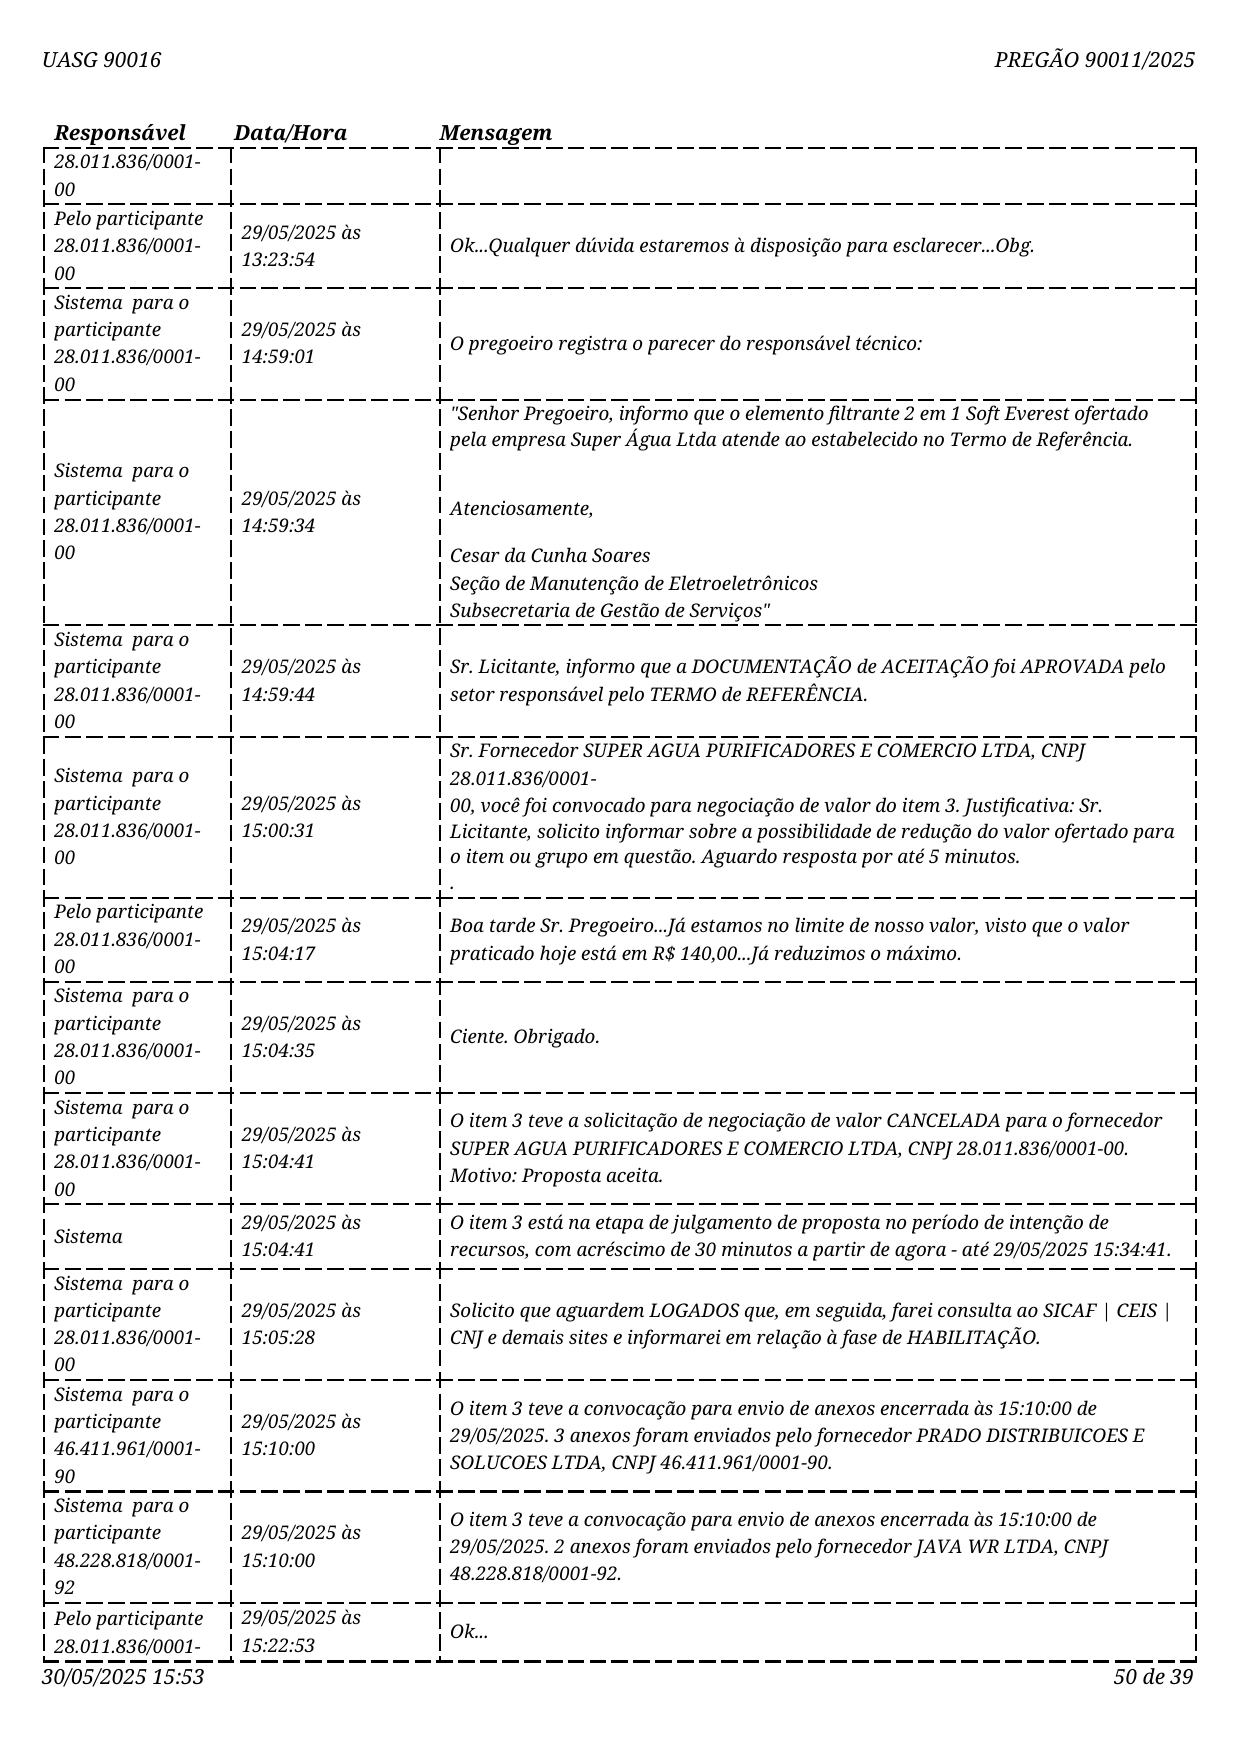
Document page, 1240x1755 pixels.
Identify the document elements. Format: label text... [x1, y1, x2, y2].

table_cell 29/05/2025 às 15:10:00 [231, 1379, 439, 1490]
table_cell Ciente. Obrigado. [440, 981, 1196, 1092]
table_cell 29/05/2025 às 14:59:34 [231, 399, 439, 624]
table_cell Sistema [44, 1203, 231, 1268]
table_cell Sr. Licitante, informo que a DOCUMENTAÇÃO de ACEITAÇÃO foi APROVADA pelo setor responsável pelo TERMO de REFERÊNCIA. [440, 624, 1196, 736]
table_cell Pelo participante 28.011.836/0001-00 [44, 203, 231, 287]
table_cell Ok... [440, 1602, 1196, 1660]
table_cell Boa tarde Sr. Pregoeiro...Já estamos no limite de nosso valor, visto que o valor praticado hoje está em R$ 140,00...Já reduzimos o máximo. [440, 897, 1196, 981]
table_cell Sistema para o participante 28.011.836/0001-00 [44, 624, 231, 736]
table_cell O item 3 teve a convocação para envio de anexos encerrada às 15:10:00 de 29/05/2025. 2 anexos foram enviados pelo fornecedor JAVA WR LTDA, CNPJ 48.228.818/0001-92. [440, 1490, 1196, 1602]
table_cell Sistema para o participante 28.011.836/0001-00 [44, 399, 231, 624]
table_cell Sistema para o participante 28.011.836/0001-00 [44, 1092, 231, 1203]
table_cell 29/05/2025 às 15:00:31 [231, 736, 439, 897]
table_cell 29/05/2025 às 15:04:41 [231, 1203, 439, 1268]
table_cell O item 3 está na etapa de julgamento de proposta no período de intenção de recursos, com acréscimo de 30 minutos a partir de agora - até 29/05/2025 15:34:41. [440, 1203, 1196, 1268]
table_cell 29/05/2025 às 14:59:01 [231, 287, 439, 398]
table_cell 29/05/2025 às 15:22:53 [231, 1602, 439, 1660]
table_cell Sistema para o participante 28.011.836/0001-00 [44, 981, 231, 1092]
table_cell Ok...Qualquer dúvida estaremos à disposição para esclarecer...Obg. [440, 203, 1196, 287]
table_cell Sistema para o participante 28.011.836/0001-00 [44, 287, 231, 398]
table_cell Sistema para o participante 28.011.836/0001-00 [44, 736, 231, 897]
table_cell 29/05/2025 às 15:04:35 [231, 981, 439, 1092]
table_cell [440, 147, 1196, 203]
table_cell Sistema para o participante 28.011.836/0001-00 [44, 1268, 231, 1379]
table_cell Pelo participante 28.011.836/0001-00 [44, 897, 231, 981]
table_cell Pelo participante 28.011.836/0001- [44, 1602, 231, 1660]
table_cell Solicito que aguardem LOGADOS que, em seguida, farei consulta ao SICAF | CEIS | CNJ e demais sites e informarei em relação à fase de HABILITAÇÃO. [440, 1268, 1196, 1379]
table_cell O item 3 teve a convocação para envio de anexos encerrada às 15:10:00 de 29/05/2025. 3 anexos foram enviados pelo fornecedor PRADO DISTRIBUICOES E SOLUCOES LTDA, CNPJ 46.411.961/0001-90. [440, 1379, 1196, 1490]
table_cell Sr. Fornecedor SUPER AGUA PURIFICADORES E COMERCIO LTDA, CNPJ 28.011.836/0001- 00, você foi convocado para negociação de valor do item 3. Justificativa: Sr. Licitante, solicito informar sobre a possibilidade de redução do valor ofertado para o item ou grupo em questão. Aguardo resposta por até 5 minutos. . [440, 736, 1196, 897]
table_cell 29/05/2025 às 14:59:44 [231, 624, 439, 736]
table_cell [231, 147, 439, 203]
table_cell Sistema para o participante 48.228.818/0001-92 [44, 1490, 231, 1602]
table_cell O item 3 teve a solicitação de negociação de valor CANCELADA para o fornecedor SUPER AGUA PURIFICADORES E COMERCIO LTDA, CNPJ 28.011.836/0001-00. Motivo: Proposta aceita. [440, 1092, 1196, 1203]
table_cell 28.011.836/0001-00 [44, 147, 231, 203]
table_cell 29/05/2025 às 15:04:41 [231, 1092, 439, 1203]
table_cell 29/05/2025 às 15:10:00 [231, 1490, 439, 1602]
table_cell Sistema para o participante 46.411.961/0001-90 [44, 1379, 231, 1490]
table_cell 29/05/2025 às 13:23:54 [231, 203, 439, 287]
table_cell O pregoeiro registra o parecer do responsável técnico: [440, 287, 1196, 398]
table_cell 29/05/2025 às 15:05:28 [231, 1268, 439, 1379]
table_cell "Senhor Pregoeiro, informo que o elemento filtrante 2 em 1 Soft Everest ofertado pela empresa Super Água Ltda atende ao estabelecido no Termo de Referência. Atenciosamente, Cesar da Cunha Soares Seção de Manutenção de Eletroeletrônicos Subsecretaria de Gestão de Serviços" [440, 399, 1196, 624]
table_cell 29/05/2025 às 15:04:17 [231, 897, 439, 981]
